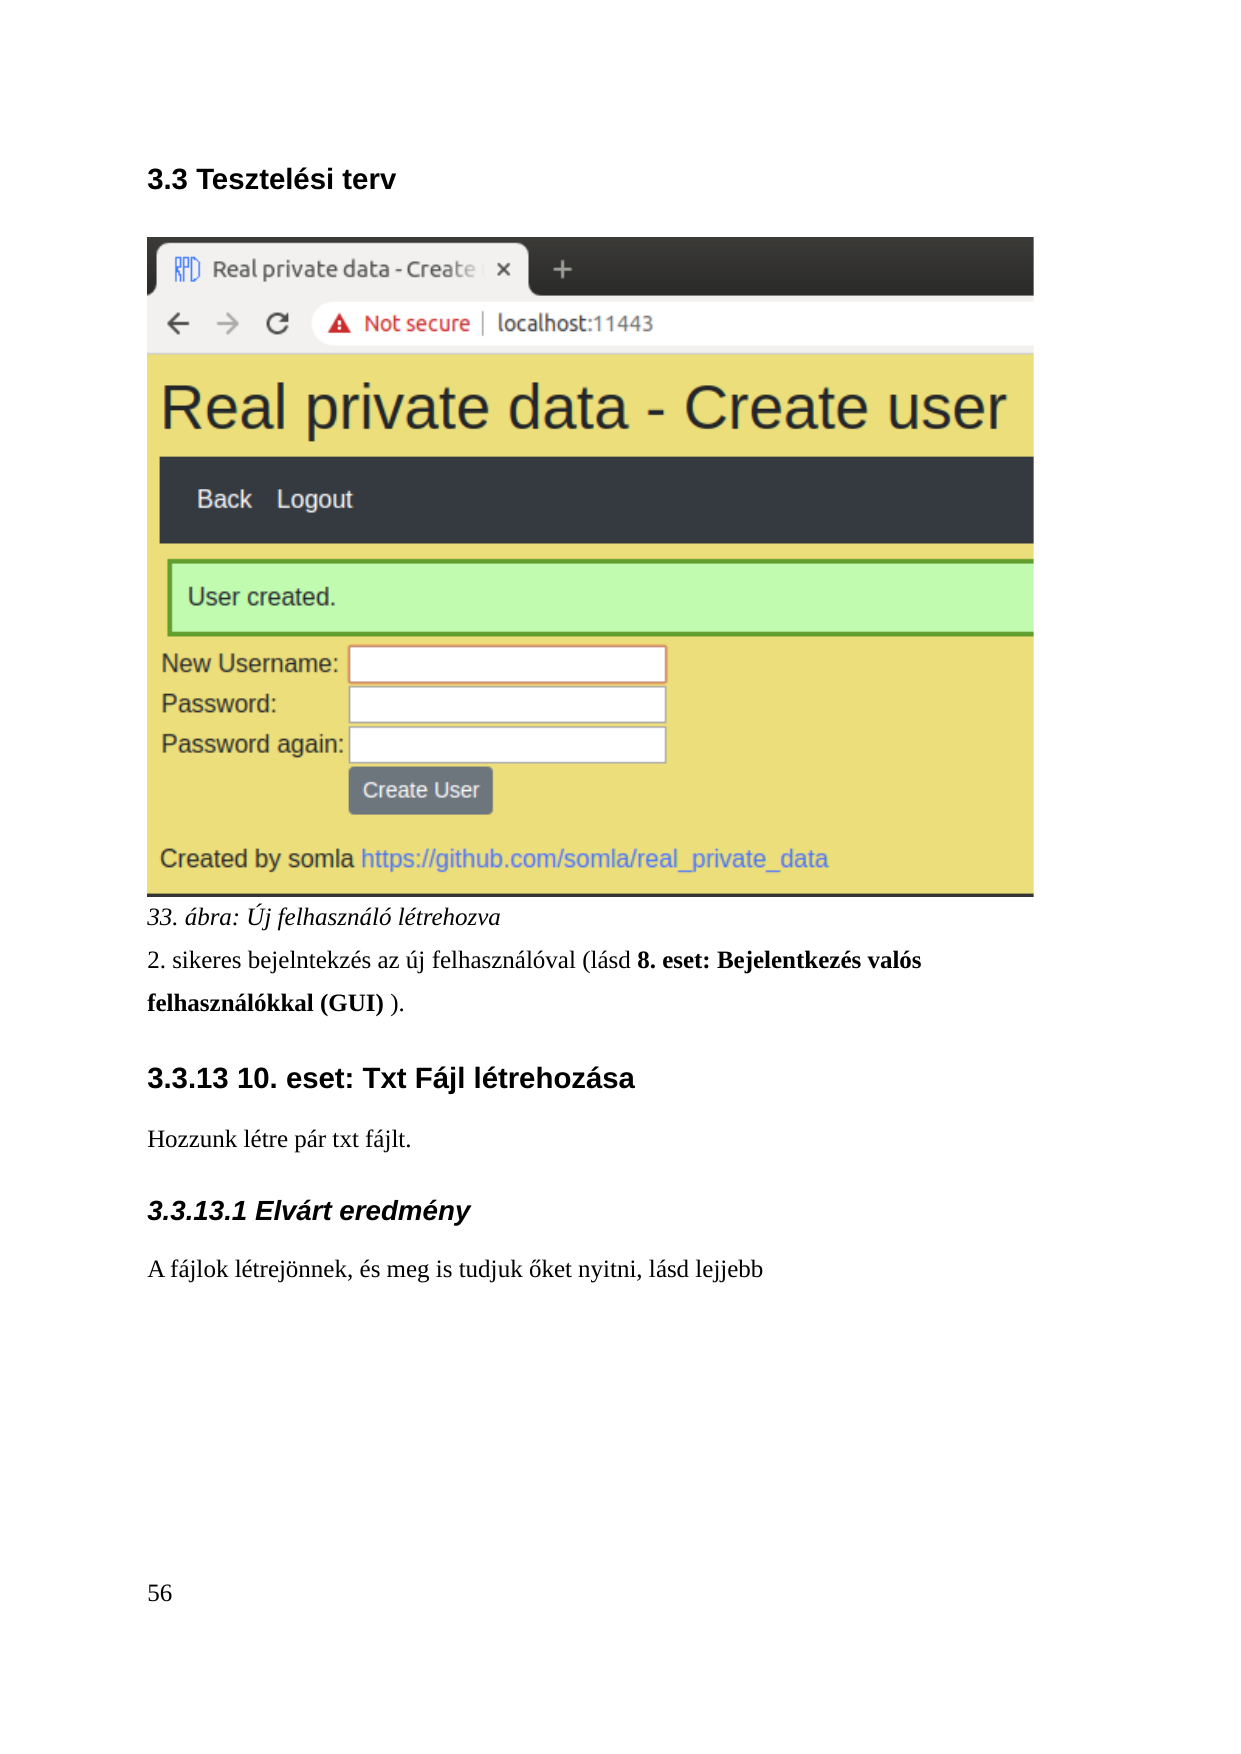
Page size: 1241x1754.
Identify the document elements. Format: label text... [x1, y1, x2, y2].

text A fájlok létrejönnek, és meg is tudjuk őket nyitni, lásd lejjebb [147, 1254, 1033, 1283]
text [147, 225, 1033, 237]
subtitle Elvárt eredmény [147, 1194, 1033, 1226]
subtitle 10. eset: Txt Fájl létrehozása [147, 1061, 1033, 1094]
text 2. sikeres bejelntekzés az új felhasználóval (lásd 8. eset: Bejelentkezés valós felhasználókkal (GUI) ). [147, 931, 1033, 1017]
text 33. ábra: Új felhasználó létrehozva [147, 897, 1033, 931]
text Hozzunk létre pár txt fájlt. [147, 1124, 1033, 1153]
picture [147, 237, 1034, 897]
